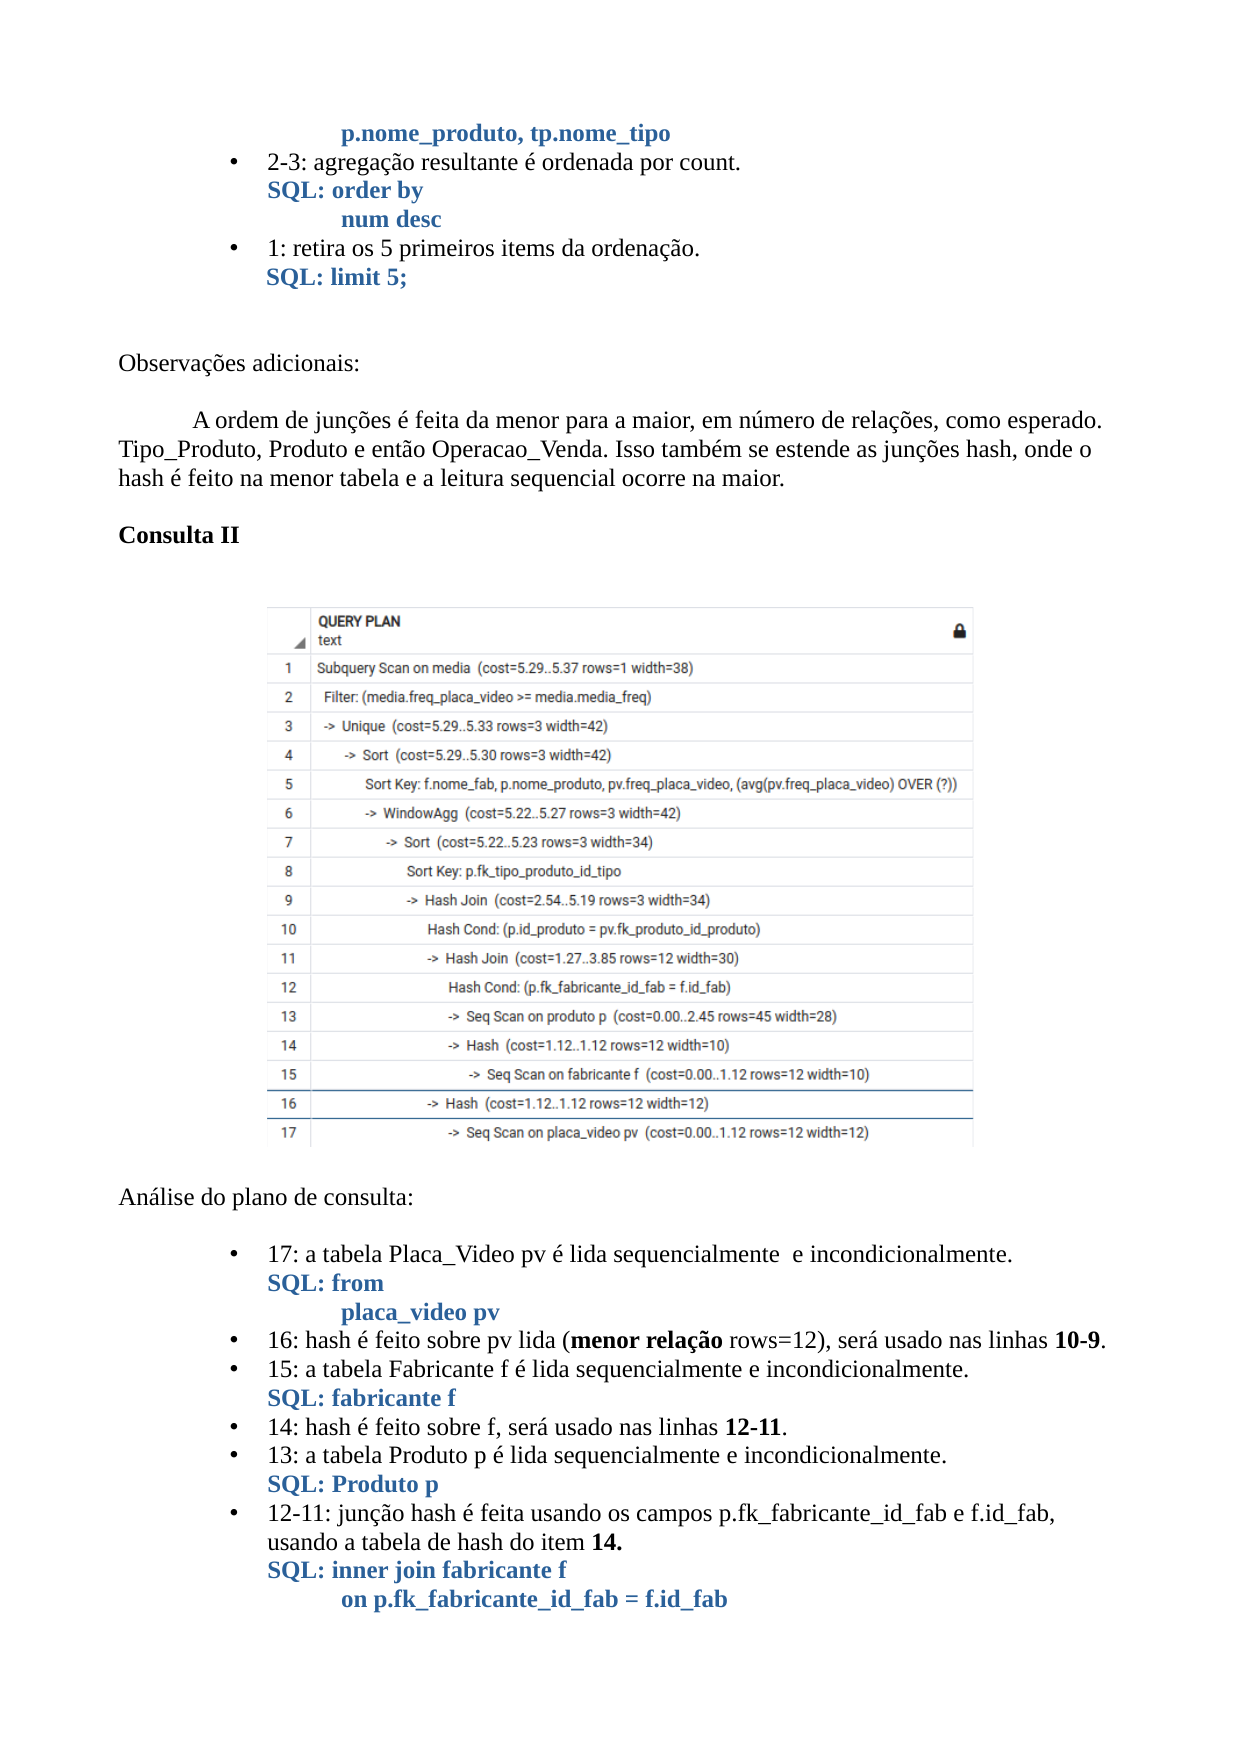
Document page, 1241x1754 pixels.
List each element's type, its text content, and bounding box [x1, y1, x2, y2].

list num desc [229, 204, 1122, 233]
list SQL: Produto p [229, 1469, 1122, 1498]
picture [267, 607, 974, 1147]
list 1: retira os 5 primeiros items da ordenação. [229, 233, 1122, 262]
list SQL: order by [229, 176, 1122, 204]
list 15: a tabela Fabricante f é lida sequencialmente e incondicionalmente. [229, 1354, 1122, 1383]
list 14: hash é feito sobre f, será usado nas linhas 12-11. [229, 1412, 1122, 1441]
text Análise do plano de consulta: [118, 1182, 1122, 1211]
list SQL: from [229, 1268, 1122, 1297]
list 12-11: junção hash é feita usando os campos p.fk_fabricante_id_fab e f.id_fab, usando a tabela de hash do item 14. [229, 1498, 1122, 1556]
list p.nome_produto, tp.nome_tipo [229, 118, 1122, 147]
list SQL: inner join fabricante f [229, 1556, 1122, 1584]
list 17: a tabela Placa_Video pv é lida sequencialmente e incondicionalmente. [229, 1239, 1122, 1268]
text Observações adicionais: [118, 348, 1122, 377]
list on p.fk_fabricante_id_fab = f.id_fab [229, 1584, 1122, 1613]
list 13: a tabela Produto p é lida sequencialmente e incondicionalmente. [229, 1441, 1122, 1469]
list 16: hash é feito sobre pv lida (menor relação rows=12), será usado nas linhas 10-9. [229, 1326, 1122, 1354]
text A ordem de junções é feita da menor para a maior, em número de relações, como esperado. Tipo_Produto, Produto e então Operacao_Venda. Isso também se estende as junções hash, onde o hash é feito na menor tabela e a leitura sequencial ocorre na maior. [118, 406, 1122, 492]
text SQL: limit 5; [118, 262, 1122, 291]
text Consulta II [118, 521, 1122, 549]
list 2-3: agregação resultante é ordenada por count. [229, 147, 1122, 176]
list SQL: fabricante f [229, 1383, 1122, 1412]
list placa_video pv [229, 1297, 1122, 1326]
